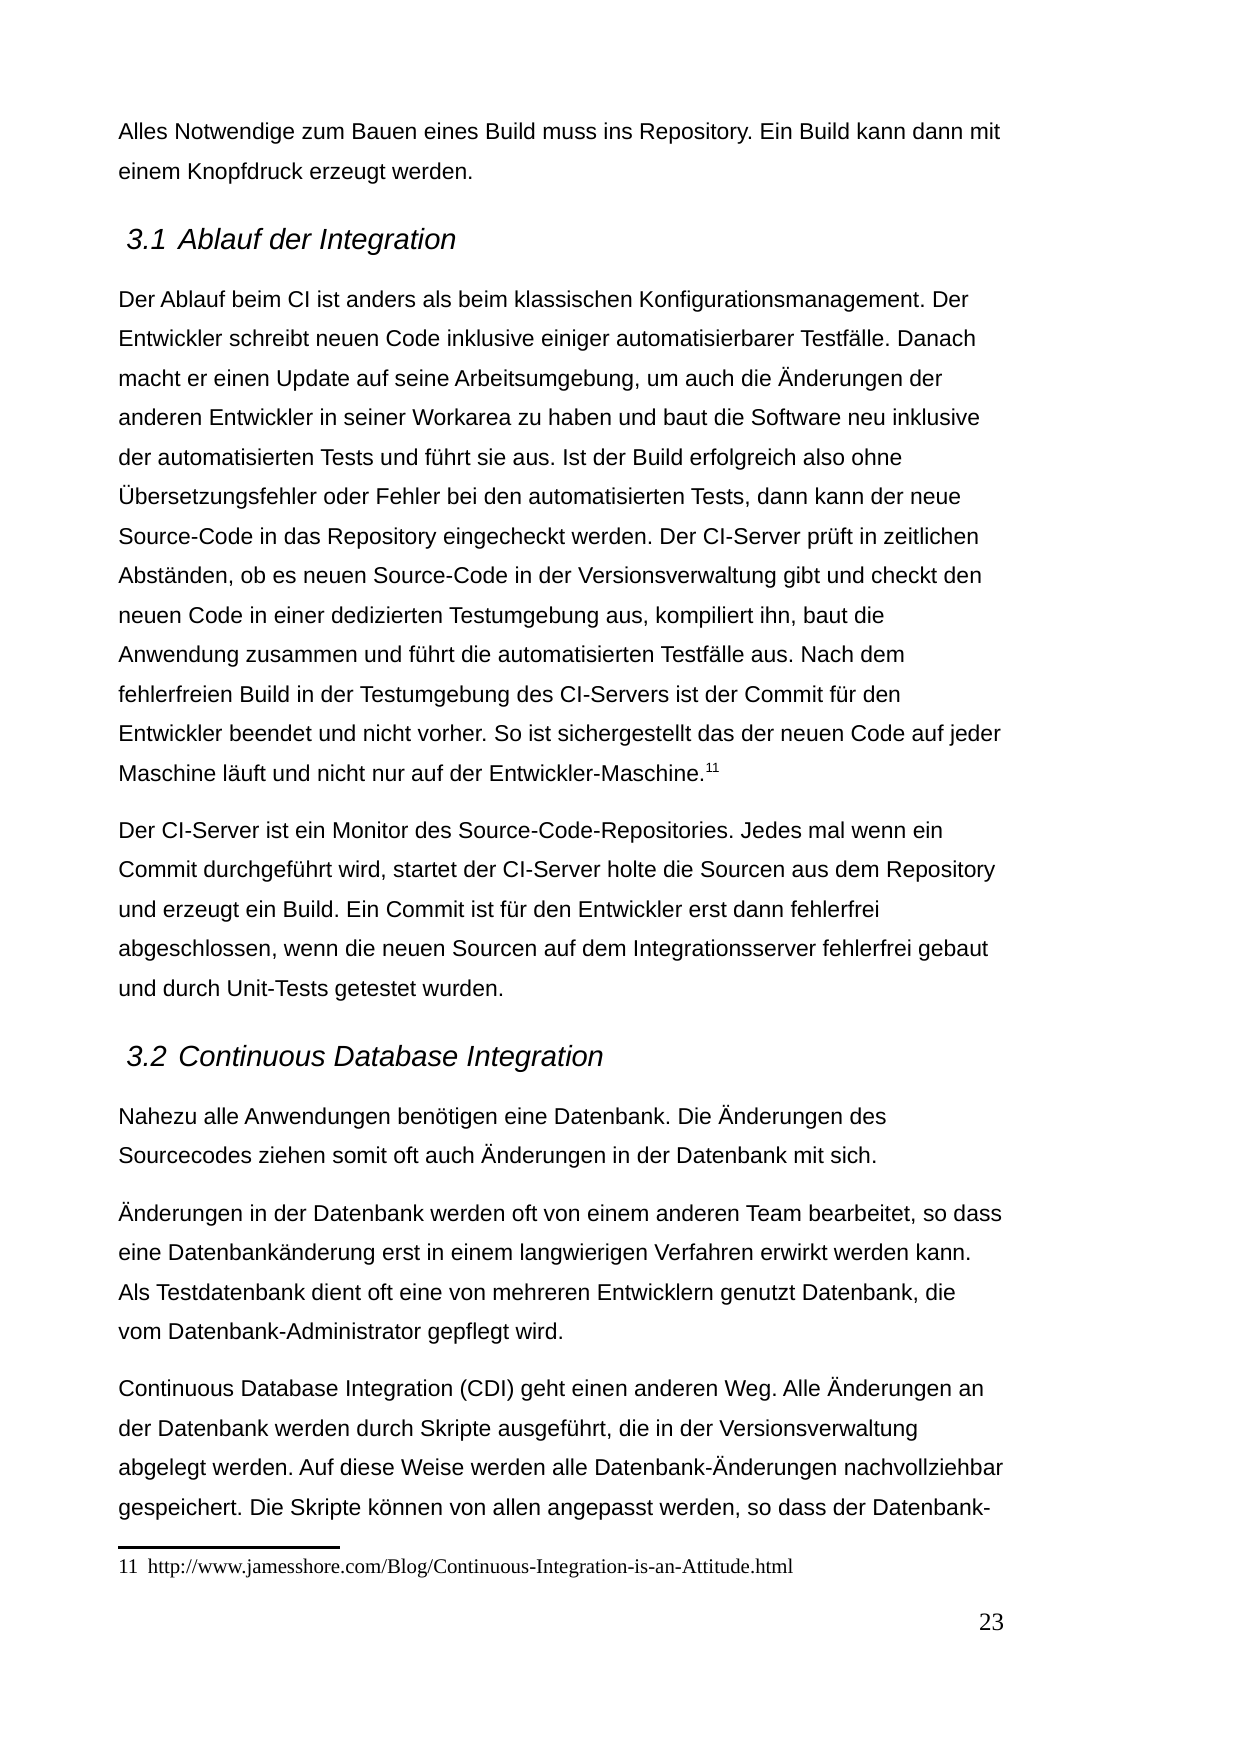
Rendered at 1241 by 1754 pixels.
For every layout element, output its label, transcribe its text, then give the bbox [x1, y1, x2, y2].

text Der CI-Server ist ein Monitor des Source-Code-Repositories. Jedes mal wenn ein Commit durchgeführt wird, startet der CI-Server holte die Sourcen aus dem Repository und erzeugt ein Build. Ein Commit ist für den Entwickler erst dann fehlerfrei abgeschlossen, wenn die neuen Sourcen auf dem Integrationsserver fehlerfrei gebaut und durch Unit-Tests getestet wurden. [118, 817, 1004, 1001]
text Nahezu alle Anwendungen benötigen eine Datenbank. Die Änderungen des Sourcecodes ziehen somit oft auch Änderungen in der Datenbank mit sich. [118, 1103, 1004, 1169]
subtitle Ablauf der Integration [118, 222, 1004, 256]
text Der Ablauf beim CI ist anders als beim klassischen Konfigurationsmanagement. Der Entwickler schreibt neuen Code inklusive einiger automatisierbarer Testfälle. Danach macht er einen Update auf seine Arbeitsumgebung, um auch die Änderungen der anderen Entwickler in seiner Workarea zu haben und baut die Software neu inklusive der automatisierten Tests und führt sie aus. Ist der Build erfolgreich also ohne Übersetzungsfehler oder Fehler bei den automatisierten Tests, dann kann der neue Source-Code in das Repository eingecheckt werden. Der CI-Server prüft in zeitlichen Abständen, ob es neuen Source-Code in der Versionsverwaltung gibt und checkt den neuen Code in einer dedizierten Testumgebung aus, kompiliert ihn, baut die Anwendung zusammen und führt die automatisierten Testfälle aus. Nach dem fehlerfreien Build in der Testumgebung des CI-Servers ist der Commit für den Entwickler beendet und nicht vorher. So ist sichergestellt das der neuen Code auf jeder Maschine läuft und nicht nur auf der Entwickler-Maschine. [118, 286, 1004, 786]
text http://www.jamesshore.com/Blog/Continuous-Integration-is-an-Attitude.html [118, 1553, 1004, 1578]
text Continuous Database Integration (CDI) geht einen anderen Weg. Alle Änderungen an der Datenbank werden durch Skripte ausgeführt, die in der Versionsverwaltung abgelegt werden. Auf diese Weise werden alle Datenbank-Änderungen nachvollziehbar gespeichert. Die Skripte können von allen angepasst werden, so dass der Datenbank- [118, 1375, 1004, 1520]
text Alles Notwendige zum Bauen eines Build muss ins Repository. Ein Build kann dann mit einem Knopfdruck erzeugt werden. [118, 118, 1004, 184]
subtitle Continuous Database Integration [118, 1039, 1004, 1073]
text Änderungen in der Datenbank werden oft von einem anderen Team bearbeitet, so dass eine Datenbankänderung erst in einem langwierigen Verfahren erwirkt werden kann. Als Testdatenbank dient oft eine von mehreren Entwicklern genutzt Datenbank, die vom Datenbank-Administrator gepflegt wird. [118, 1199, 1004, 1344]
